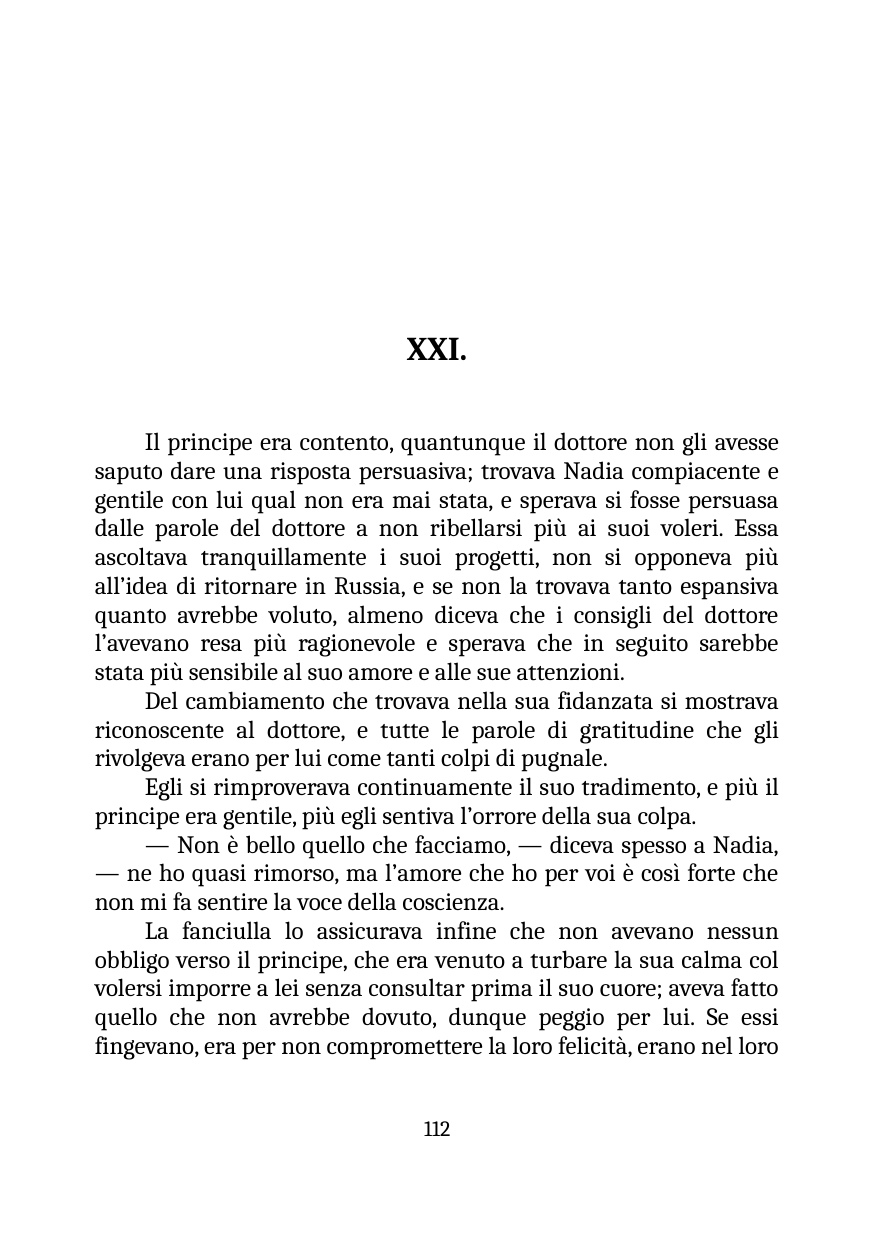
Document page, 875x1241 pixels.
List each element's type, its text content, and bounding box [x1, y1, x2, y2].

text Del cambiamento che trovava nella sua fidanzata si mostrava riconoscente al dottore, e tutte le parole di gratitudine che gli rivolgeva erano per lui come tanti colpi di pugnale. [94, 687, 779, 773]
text La fanciulla lo assicurava infine che non avevano nessun obbligo verso il principe, che era venuto a turbare la sua calma col volersi imporre a lei senza consultar prima il suo cuore; aveva fatto quello che non avrebbe dovuto, dunque peggio per lui. Se essi fingevano, era per non compromettere la loro felicità, erano nel loro [94, 917, 779, 1061]
subtitle XXI. [94, 331, 779, 369]
text Il principe era contento, quantunque il dottore non gli avesse saputo dare una risposta persuasiva; trovava Nadia compiacente e gentile con lui qual non era mai stata, e sperava si fosse persuasa dalle parole del dottore a non ribellarsi più ai suoi voleri. Essa ascoltava tranquillamente i suoi progetti, non si opponeva più all’idea di ritornare in Russia, e se non la trovava tanto espansiva quanto avrebbe voluto, almeno diceva che i consigli del dottore l’avevano resa più ragionevole e sperava che in seguito sarebbe stata più sensibile al suo amore e alle sue attenzioni. [94, 428, 779, 687]
text Egli si rimproverava continuamente il suo tradimento, e più il principe era gentile, più egli sentiva l’orrore della sua colpa. [94, 773, 779, 831]
text — Non è bello quello che facciamo, — diceva spesso a Nadia, — ne ho quasi rimorso, ma l’amore che ho per voi è così forte che non mi fa sentire la voce della coscienza. [94, 831, 779, 917]
